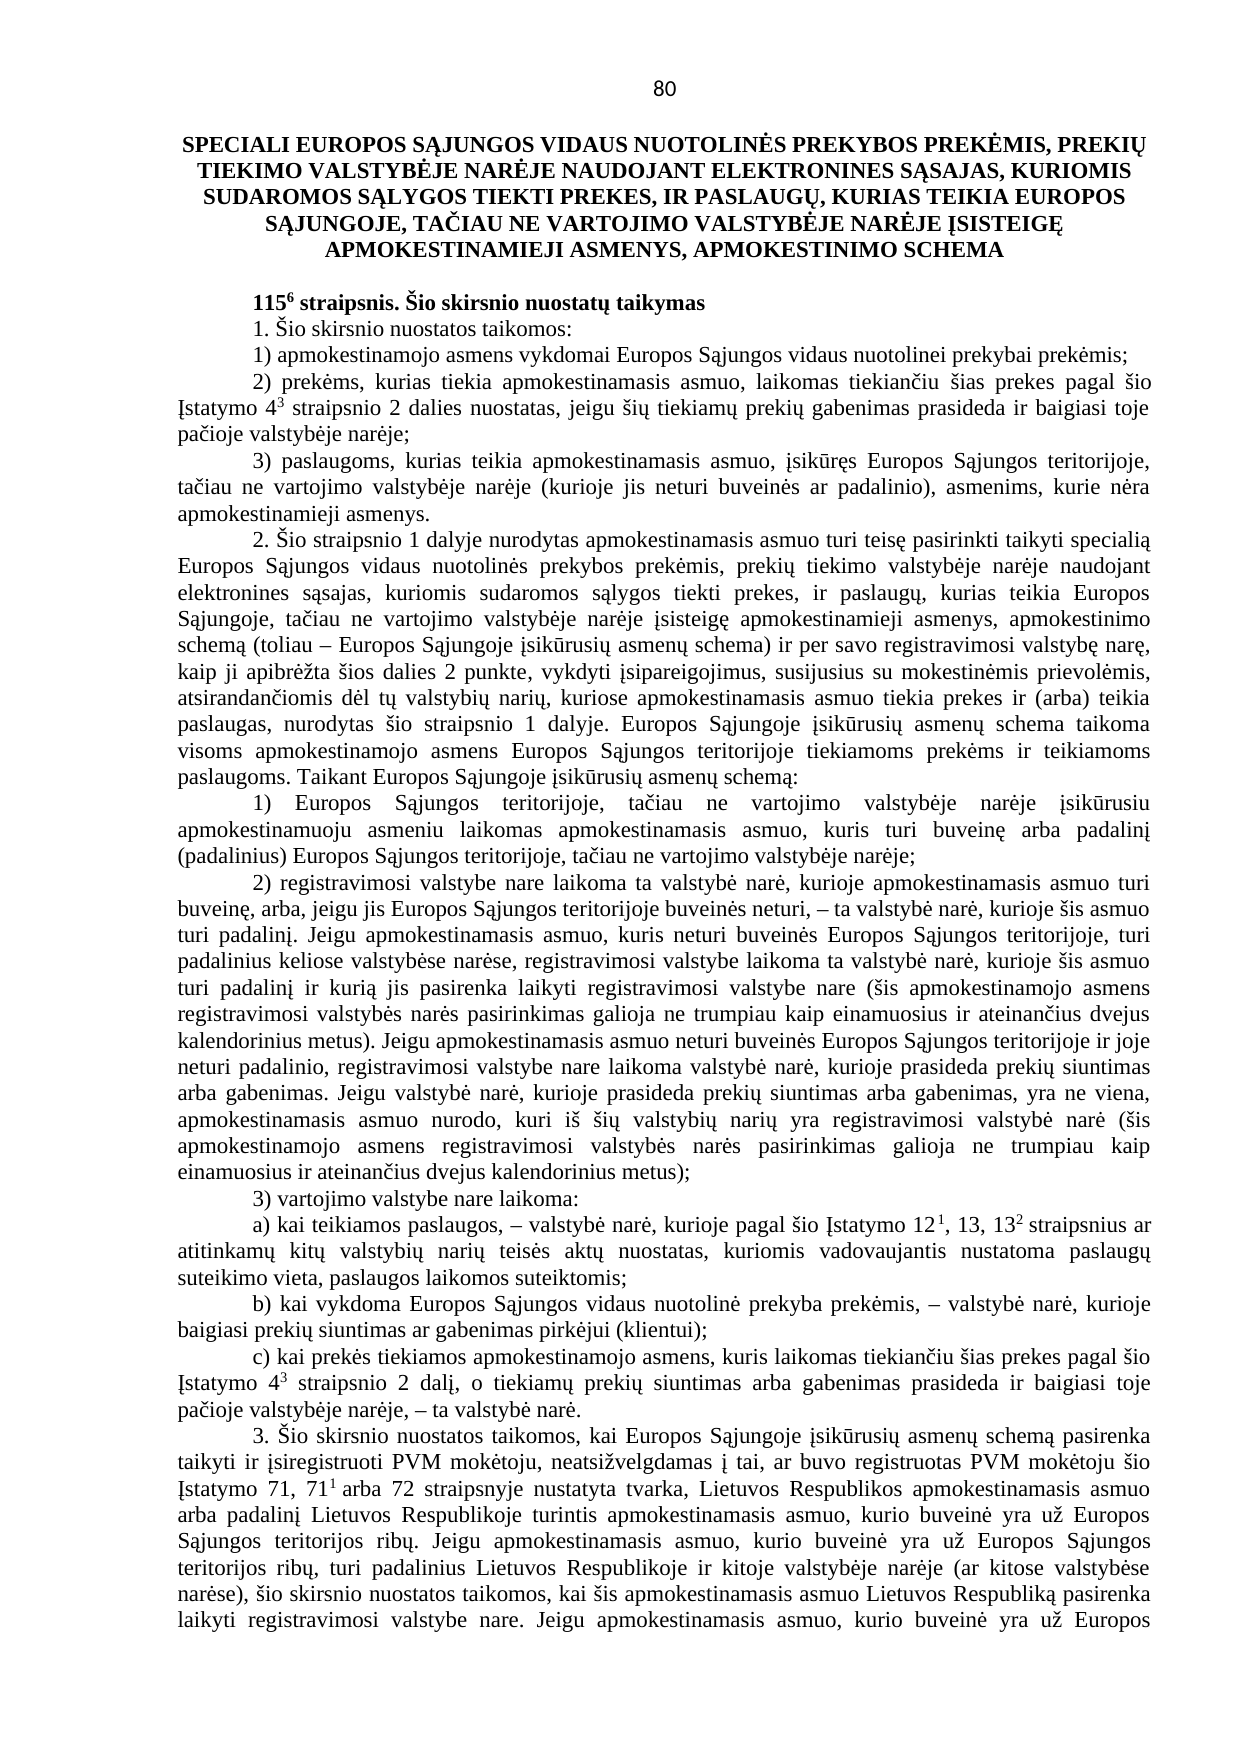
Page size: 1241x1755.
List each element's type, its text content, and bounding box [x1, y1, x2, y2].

text 3) paslaugoms, kurias teikia apmokestinamasis asmuo, įsikūręs Europos Sąjungos teritorijoje, tačiau ne vartojimo valstybėje narėje (kurioje jis neturi buveinės ar padalinio), asmenims, kurie nėra apmokestinamieji asmenys. [177, 447, 1152, 526]
text 3. Šio skirsnio nuostatos taikomos, kai Europos Sąjungoje įsikūrusių asmenų schemą pasirenka taikyti ir įsiregistruoti PVM mokėtoju, neatsižvelgdamas į tai, ar buvo registruotas PVM mokėtoju šio Įstatymo 71, 711 arba 72 straipsnyje nustatyta tvarka, Lietuvos Respublikos apmokestinamasis asmuo arba padalinį Lietuvos Respublikoje turintis apmokestinamasis asmuo, kurio buveinė yra už Europos Sąjungos teritorijos ribų. Jeigu apmokestinamasis asmuo, kurio buveinė yra už Europos Sąjungos teritorijos ribų, turi padalinius Lietuvos Respublikoje ir kitoje valstybėje narėje (ar kitose valstybėse narėse), šio skirsnio nuostatos taikomos, kai šis apmokestinamasis asmuo Lietuvos Respubliką pasirenka laikyti registravimosi valstybe nare. Jeigu apmokestinamasis asmuo, kurio buveinė yra už Europos [177, 1422, 1152, 1633]
text 2) registravimosi valstybe nare laikoma ta valstybė narė, kurioje apmokestinamasis asmuo turi buveinę, arba, jeigu jis Europos Sąjungos teritorijoje buveinės neturi, – ta valstybė narė, kurioje šis asmuo turi padalinį. Jeigu apmokestinamasis asmuo, kuris neturi buveinės Europos Sąjungos teritorijoje, turi padalinius keliose valstybėse narėse, registravimosi valstybe laikoma ta valstybė narė, kurioje šis asmuo turi padalinį ir kurią jis pasirenka laikyti registravimosi valstybe nare (šis apmokestinamojo asmens registravimosi valstybės narės pasirinkimas galioja ne trumpiau kaip einamuosius ir ateinančius dvejus kalendorinius metus). Jeigu apmokestinamasis asmuo neturi buveinės Europos Sąjungos teritorijoje ir joje neturi padalinio, registravimosi valstybe nare laikoma valstybė narė, kurioje prasideda prekių siuntimas arba gabenimas. Jeigu valstybė narė, kurioje prasideda prekių siuntimas arba gabenimas, yra ne viena, apmokestinamasis asmuo nurodo, kuri iš šių valstybių narių yra registravimosi valstybė narė (šis apmokestinamojo asmens registravimosi valstybės narės pasirinkimas galioja ne trumpiau kaip einamuosius ir ateinančius dvejus kalendorinius metus); [177, 868, 1152, 1185]
text 1156 straipsnis. Šio skirsnio nuostatų taikymas [177, 289, 1152, 315]
text 1) apmokestinamojo asmens vykdomai Europos Sąjungos vidaus nuotolinei prekybai prekėmis; [177, 341, 1152, 368]
text 1. Šio skirsnio nuostatos taikomos: [177, 315, 1152, 341]
text c) kai prekės tiekiamos apmokestinamojo asmens, kuris laikomas tiekiančiu šias prekes pagal šio Įstatymo 43 straipsnio 2 dalį, o tiekiamų prekių siuntimas arba gabenimas prasideda ir baigiasi toje pačioje valstybėje narėje, – ta valstybė narė. [177, 1343, 1152, 1422]
text 2) prekėms, kurias tiekia apmokestinamasis asmuo, laikomas tiekiančiu šias prekes pagal šio Įstatymo 43 straipsnio 2 dalies nuostatas, jeigu šių tiekiamų prekių gabenimas prasideda ir baigiasi toje pačioje valstybėje narėje; [177, 368, 1152, 447]
text a) kai teikiamos paslaugos, – valstybė narė, kurioje pagal šio Įstatymo 121, 13, 132 straipsnius ar atitinkamų kitų valstybių narių teisės aktų nuostatas, kuriomis vadovaujantis nustatoma paslaugų suteikimo vieta, paslaugos laikomos suteiktomis; [177, 1211, 1152, 1290]
text 3) vartojimo valstybe nare laikoma: [177, 1185, 1152, 1211]
text 1) Europos Sąjungos teritorijoje, tačiau ne vartojimo valstybėje narėje įsikūrusiu apmokestinamuoju asmeniu laikomas apmokestinamasis asmuo, kuris turi buveinę arba padalinį (padalinius) Europos Sąjungos teritorijoje, tačiau ne vartojimo valstybėje narėje; [177, 789, 1152, 868]
text b) kai vykdoma Europos Sąjungos vidaus nuotolinė prekyba prekėmis, – valstybė narė, kurioje baigiasi prekių siuntimas ar gabenimas pirkėjui (klientui); [177, 1290, 1152, 1343]
text SPECIALI EUROPOS SĄJUNGOS VIDAUS NUOTOLINĖS PREKYBOS PREKĖMIS, PREKIŲ TIEKIMO VALSTYBĖJE NARĖJE NAUDOJANT ELEKTRONINES SĄSAJAS, KURIOMIS SUDAROMOS SĄLYGOS TIEKTI PREKES, IR PASLAUGŲ, KURIAS TEIKIA EUROPOS SĄJUNGOJE, TAČIAU NE VARTOJIMO VALSTYBĖJE NARĖJE ĮSISTEIGĘ APMOKESTINAMIEJI ASMENYS, APMOKESTINIMO SCHEMA [177, 131, 1152, 262]
text 2. Šio straipsnio 1 dalyje nurodytas apmokestinamasis asmuo turi teisę pasirinkti taikyti specialią Europos Sąjungos vidaus nuotolinės prekybos prekėmis, prekių tiekimo valstybėje narėje naudojant elektronines sąsajas, kuriomis sudaromos sąlygos tiekti prekes, ir paslaugų, kurias teikia Europos Sąjungoje, tačiau ne vartojimo valstybėje narėje įsisteigę apmokestinamieji asmenys, apmokestinimo schemą (toliau – Europos Sąjungoje įsikūrusių asmenų schema) ir per savo registravimosi valstybę narę, kaip ji apibrėžta šios dalies 2 punkte, vykdyti įsipareigojimus, susijusius su mokestinėmis prievolėmis, atsirandančiomis dėl tų valstybių narių, kuriose apmokestinamasis asmuo tiekia prekes ir (arba) teikia paslaugas, nurodytas šio straipsnio 1 dalyje. Europos Sąjungoje įsikūrusių asmenų schema taikoma visoms apmokestinamojo asmens Europos Sąjungos teritorijoje tiekiamoms prekėms ir teikiamoms paslaugoms. Taikant Europos Sąjungoje įsikūrusių asmenų schemą: [177, 526, 1152, 789]
